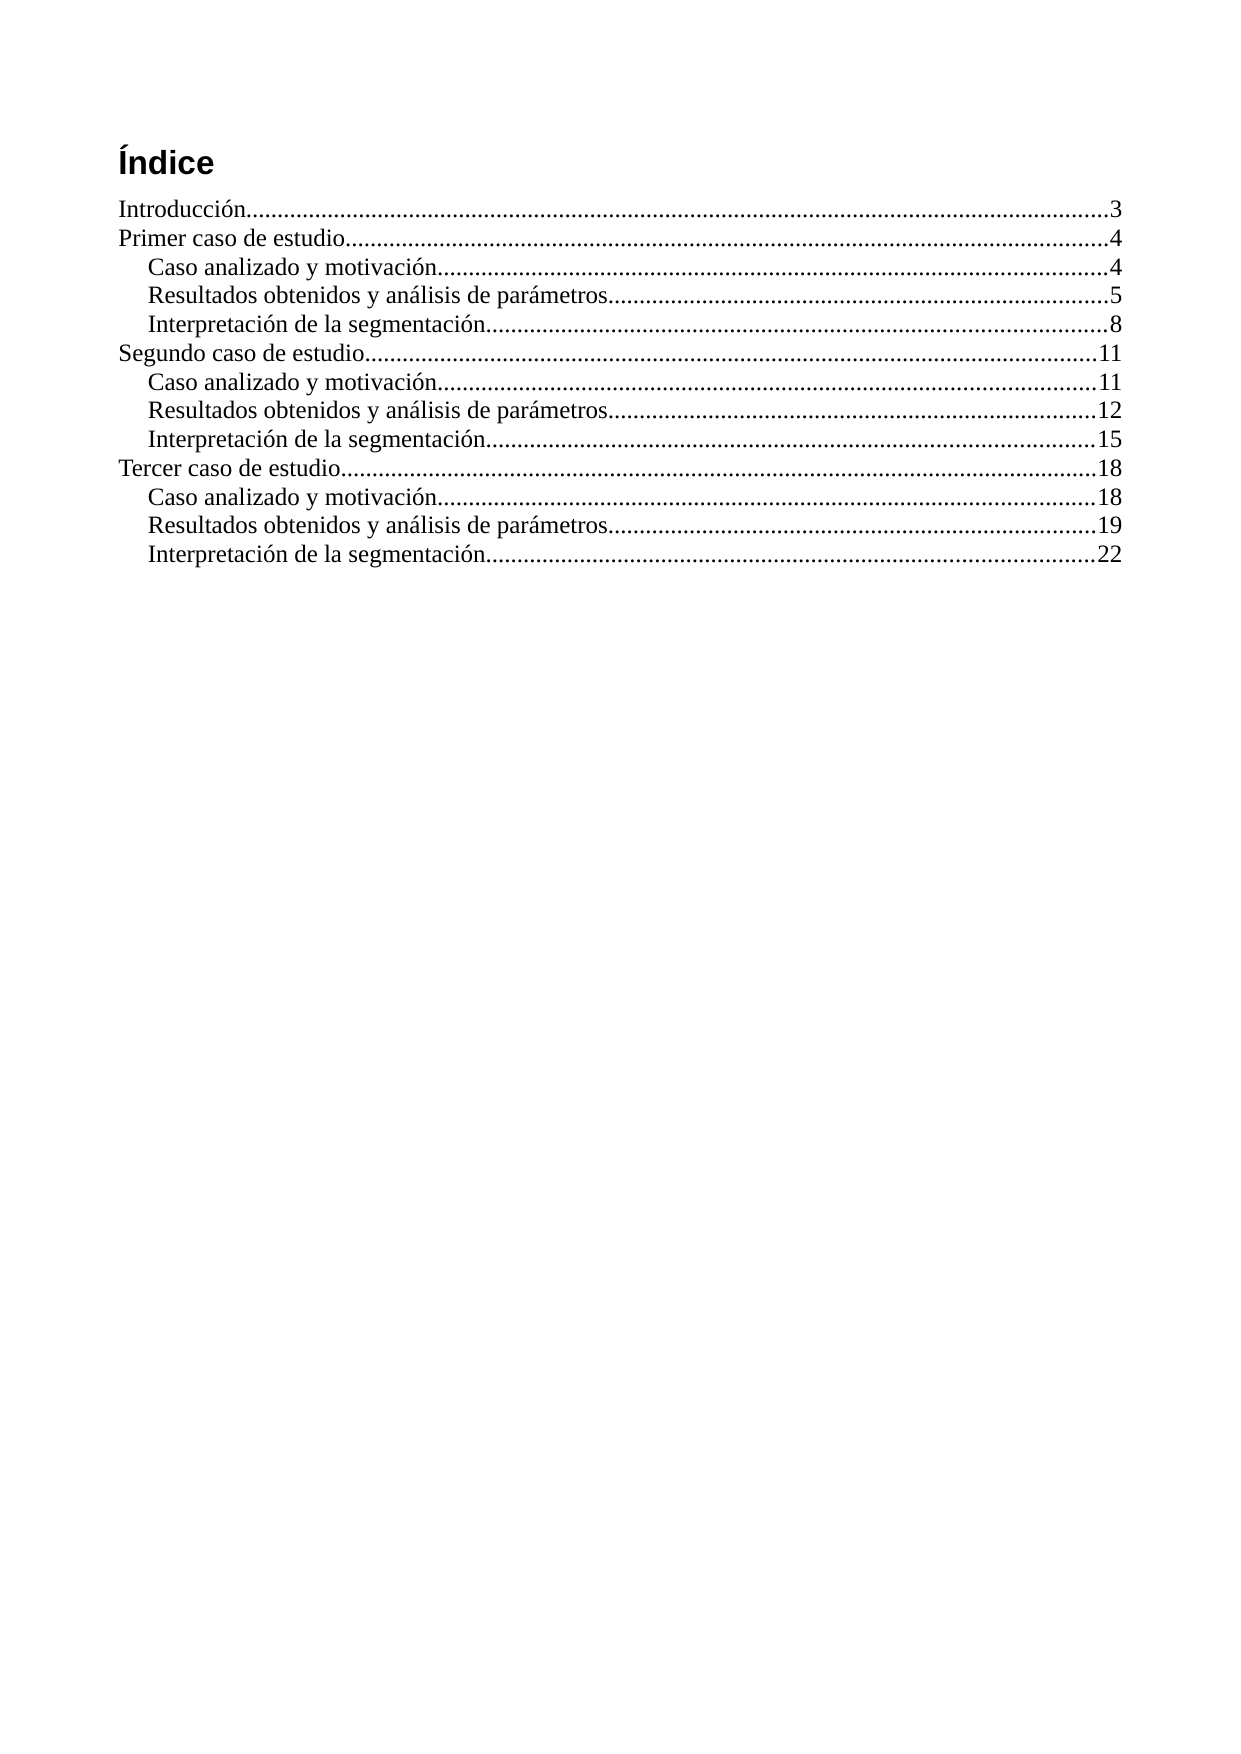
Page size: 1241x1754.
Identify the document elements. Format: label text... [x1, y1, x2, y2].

text Resultados obtenidos y análisis de parámetros 12 [148, 395, 1122, 424]
text Interpretación de la segmentación 15 [148, 424, 1122, 453]
subtitle Índice [118, 143, 1122, 182]
text Resultados obtenidos y análisis de parámetros 5 [148, 280, 1122, 309]
text Introducción 3 [118, 194, 1122, 223]
text Tercer caso de estudio 18 [118, 453, 1122, 482]
text Interpretación de la segmentación 22 [148, 539, 1122, 568]
text Segundo caso de estudio 11 [118, 338, 1122, 367]
text Primer caso de estudio 4 [118, 223, 1122, 252]
text Caso analizado y motivación 4 [148, 252, 1122, 280]
text Caso analizado y motivación 11 [148, 367, 1122, 395]
text Interpretación de la segmentación 8 [148, 309, 1122, 338]
text Caso analizado y motivación 18 [148, 482, 1122, 510]
text Resultados obtenidos y análisis de parámetros 19 [148, 510, 1122, 539]
